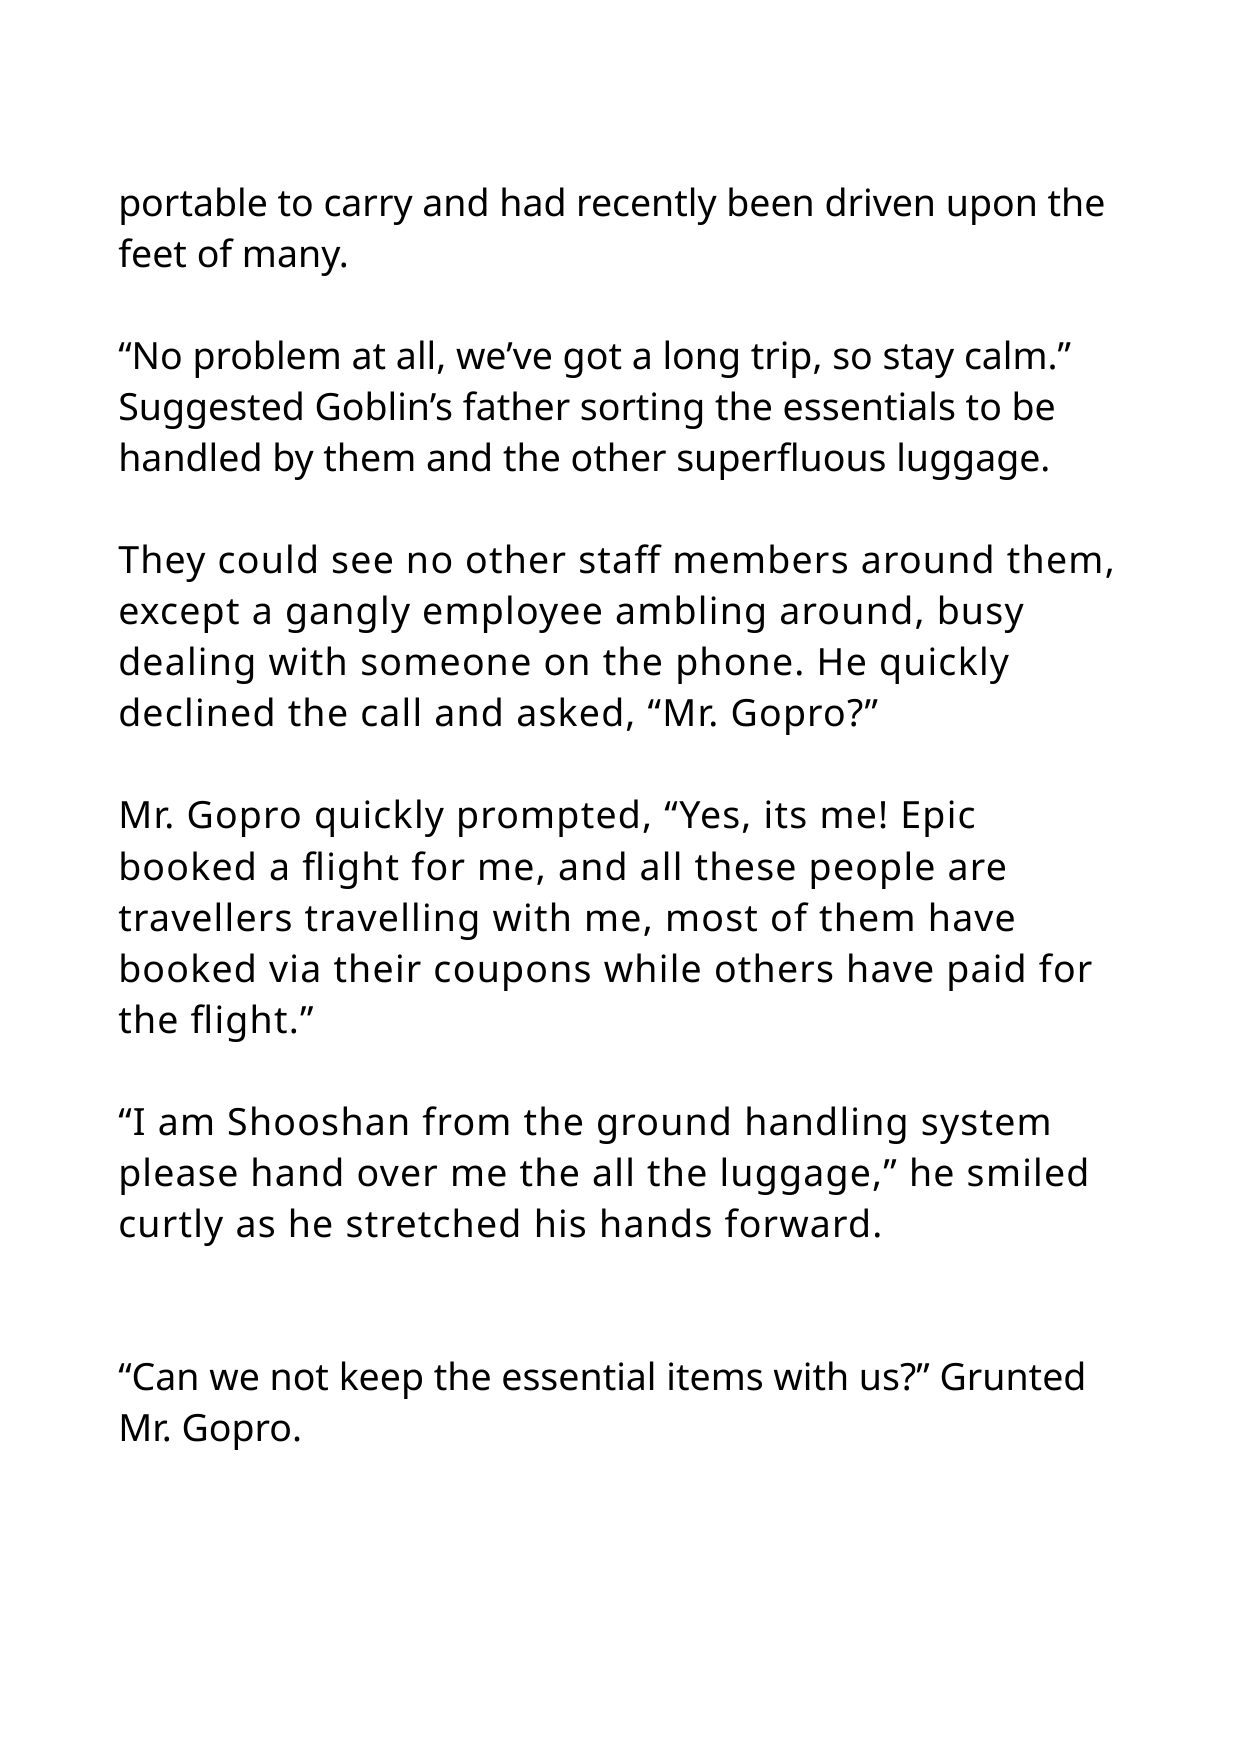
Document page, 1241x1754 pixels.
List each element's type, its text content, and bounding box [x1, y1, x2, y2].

text Mr. Gopro quickly prompted, “Yes, its me! Epic booked a flight for me, and all these people are travellers travelling with me, most of them have booked via their coupons while others have paid for the flight.” [118, 789, 1122, 1044]
text “Can we not keep the essential items with us?” Grunted Mr. Gopro. [118, 1350, 1122, 1452]
text “I am Shooshan from the ground handling system please hand over me the all the luggage,” he smiled curtly as he stretched his hands forward. [118, 1095, 1122, 1248]
text portable to carry and had recently been driven upon the feet of many. [118, 176, 1122, 278]
text They could see no other staff members around them, except a gangly employee ambling around, busy dealing with someone on the phone. He quickly declined the call and asked, “Mr. Gopro?” [118, 534, 1122, 738]
text “No problem at all, we’ve got a long trip, so stay calm.” Suggested Goblin’s father sorting the essentials to be handled by them and the other superfluous luggage. [118, 329, 1122, 483]
